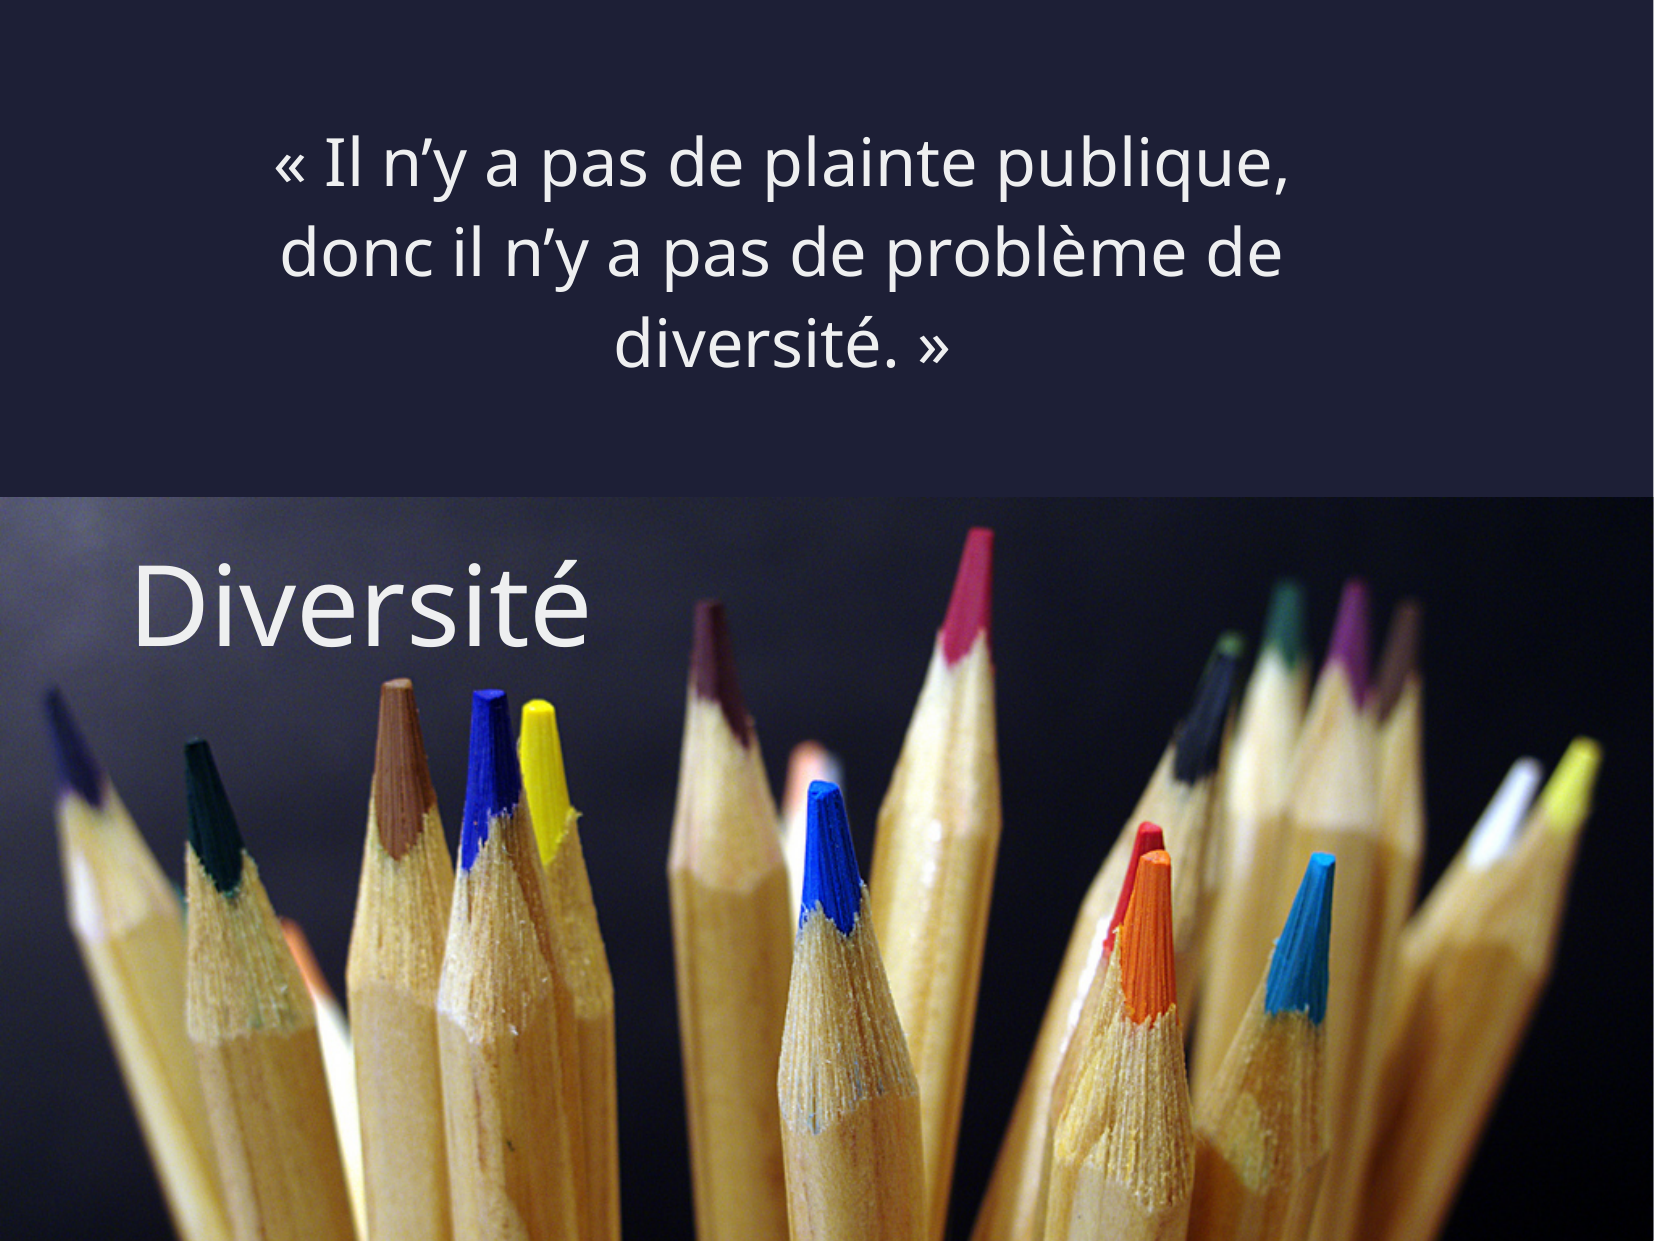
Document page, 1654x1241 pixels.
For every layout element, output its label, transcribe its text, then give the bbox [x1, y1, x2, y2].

text_box « Il n’y a pas de plainte publique, donc il n’y a pas de problème de diversité. » [258, 107, 1444, 361]
picture [0, 497, 1654, 1241]
text_box Diversité [113, 519, 650, 660]
